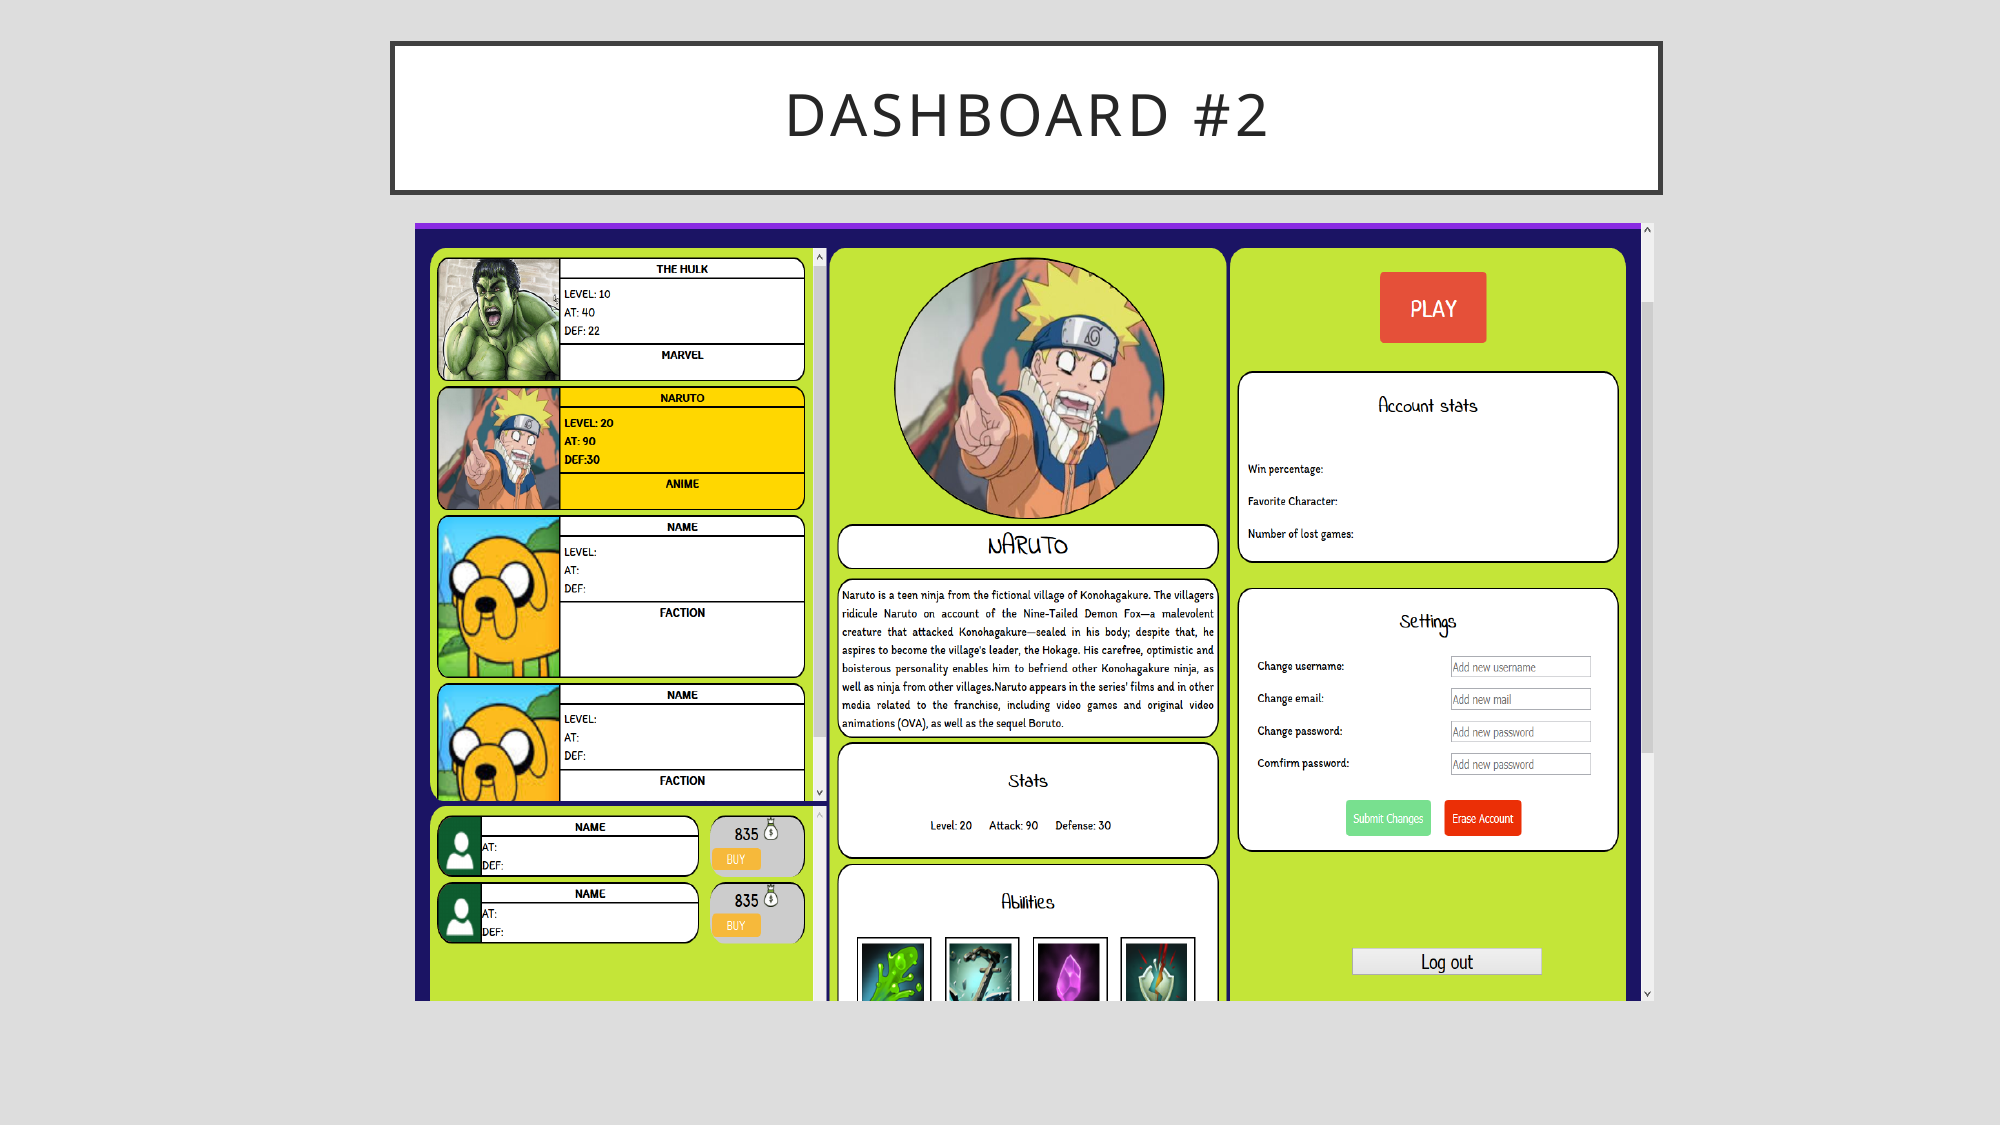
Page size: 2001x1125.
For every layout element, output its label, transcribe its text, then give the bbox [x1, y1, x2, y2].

title Dashboard #2 [392, 43, 1661, 193]
picture [399, 223, 1654, 1001]
